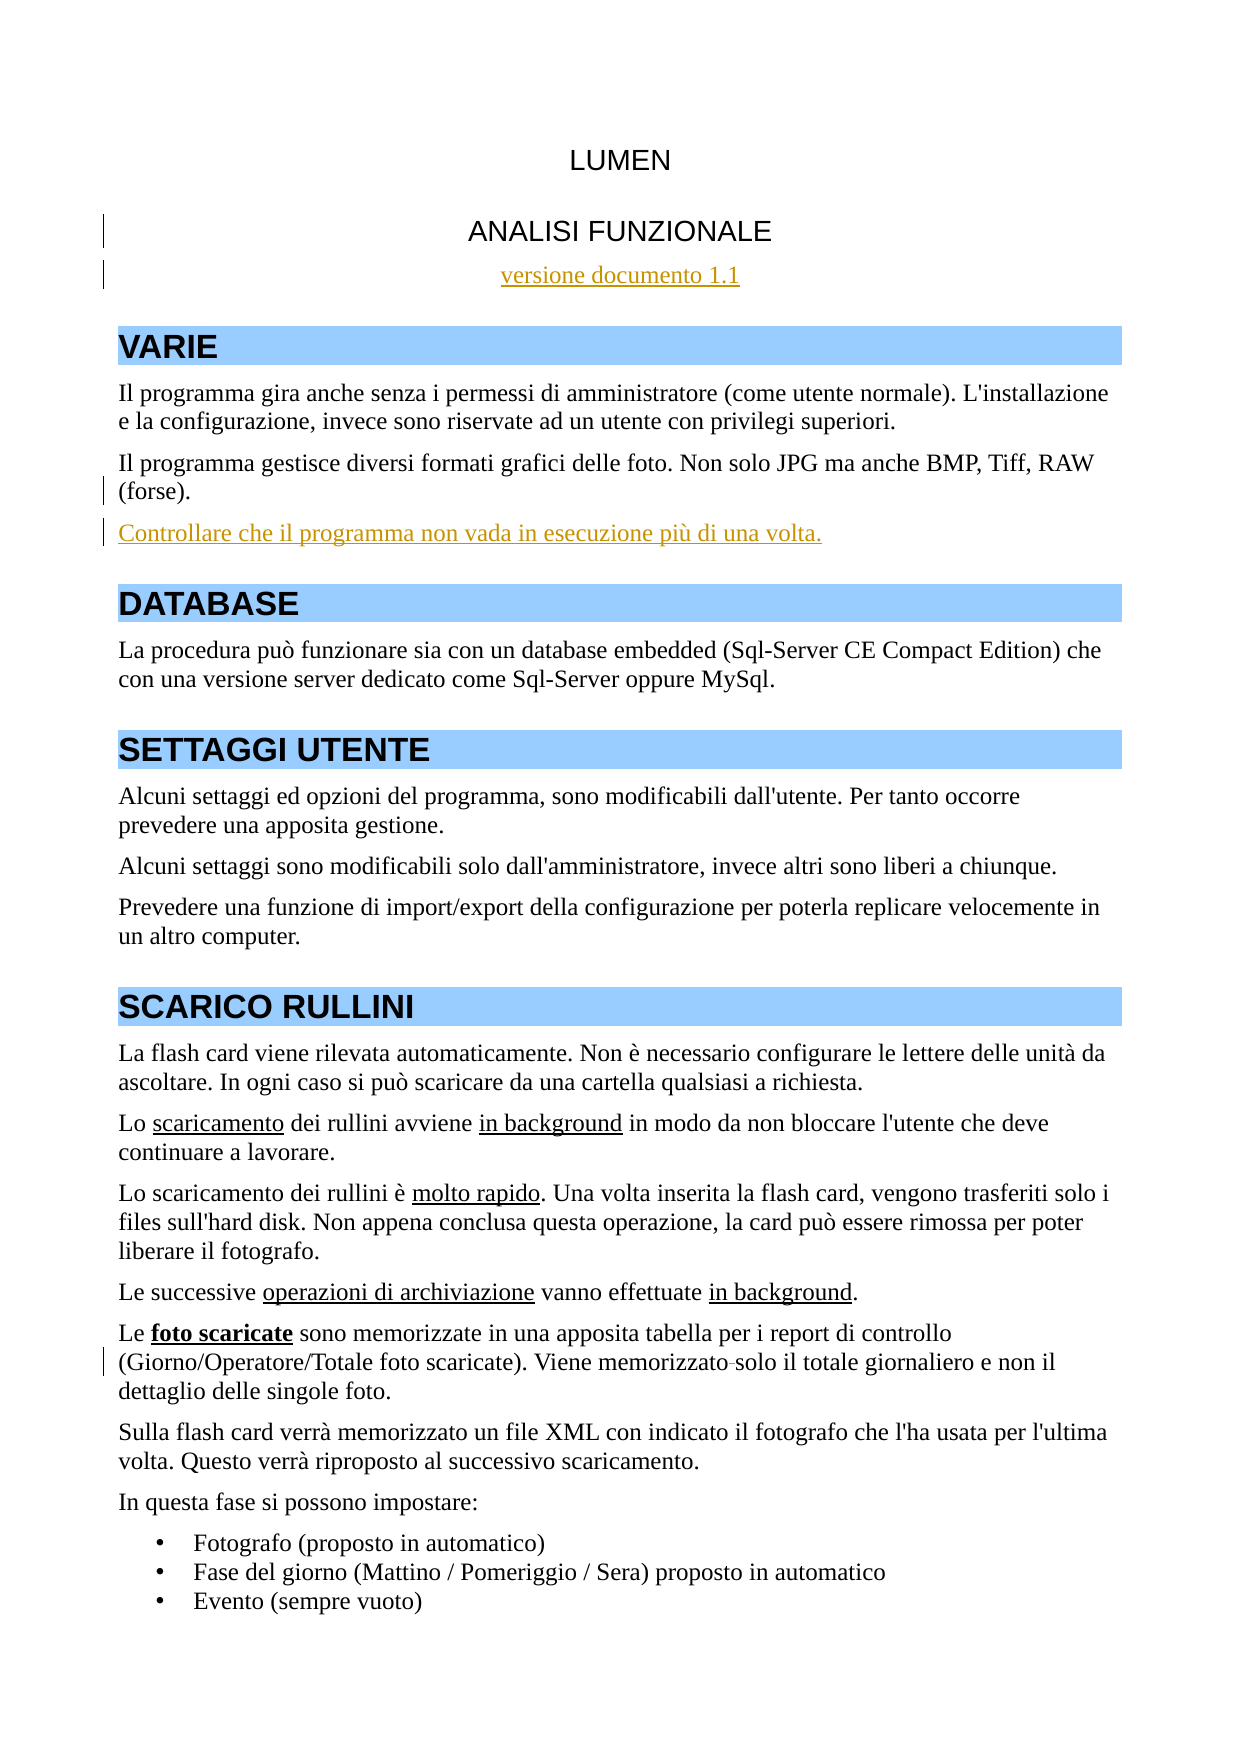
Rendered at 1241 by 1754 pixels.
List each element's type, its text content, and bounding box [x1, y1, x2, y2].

list Fotografo (proposto in automatico) [156, 1528, 1122, 1557]
text Lo scaricamento dei rullini è molto rapido. Una volta inserita la flash card, vengono trasferiti solo i files sull'hard disk. Non appena conclusa questa operazione, la card può essere rimossa per poter liberare il fotografo. [118, 1178, 1122, 1265]
subtitle ANALISI FUNZIONALE [118, 214, 1122, 248]
text Il programma gira anche senza i permessi di amministratore (come utente normale). L'installazione e la configurazione, invece sono riservate ad un utente con privilegi superiori. [118, 378, 1122, 435]
text Sulla flash card verrà memorizzato un file XML con indicato il fotografo che l'ha usata per l'ultima volta. Questo verrà riproposto al successivo scaricamento. [118, 1417, 1122, 1475]
text Lo scaricamento dei rullini avviene in background in modo da non bloccare l'utente che deve continuare a lavorare. [118, 1108, 1122, 1166]
text versione documento 1.1 [118, 260, 1122, 289]
text Prevedere una funzione di import/export della configurazione per poterla replicare velocemente in un altro computer. [118, 892, 1122, 950]
list Fase del giorno (Mattino / Pomeriggio / Sera) proposto in automatico [156, 1557, 1122, 1586]
subtitle DATABASE [118, 584, 1122, 622]
text In questa fase si possono impostare: [118, 1487, 1122, 1516]
text Il programma gestisce diversi formati grafici delle foto. Non solo JPG ma anche BMP, Tiff, RAW (forse). [118, 448, 1122, 505]
text Alcuni settaggi ed opzioni del programma, sono modificabili dall'utente. Per tanto occorre prevedere una apposita gestione. [118, 781, 1122, 839]
list Evento (sempre vuoto) [156, 1586, 1122, 1615]
text Le successive operazioni di archiviazione vanno effettuate in background. [118, 1277, 1122, 1306]
text Alcuni settaggi sono modificabili solo dall'amministratore, invece altri sono liberi a chiunque. [118, 851, 1122, 880]
subtitle VARIE [118, 326, 1122, 365]
text La procedura può funzionare sia con un database embedded (Sql-Server CE Compact Edition) che con una versione server dedicato come Sql-Server oppure MySql. [118, 635, 1122, 692]
text Le foto scaricate sono memorizzate in una apposita tabella per i report di controllo (Giorno/Operatore/Totale foto scaricate). Viene memorizzatosolo il totale giornaliero e non il dettaglio delle singole foto. [118, 1318, 1122, 1405]
subtitle LUMEN [118, 143, 1122, 177]
text La flash card viene rilevata automaticamente. Non è necessario configurare le lettere delle unità da ascoltare. In ogni caso si può scaricare da una cartella qualsiasi a richiesta. [118, 1038, 1122, 1096]
subtitle SETTAGGI UTENTE [118, 730, 1122, 769]
text Controllare che il programma non vada in esecuzione più di una volta. [118, 518, 1122, 546]
subtitle SCARICO RULLINI [118, 987, 1122, 1026]
